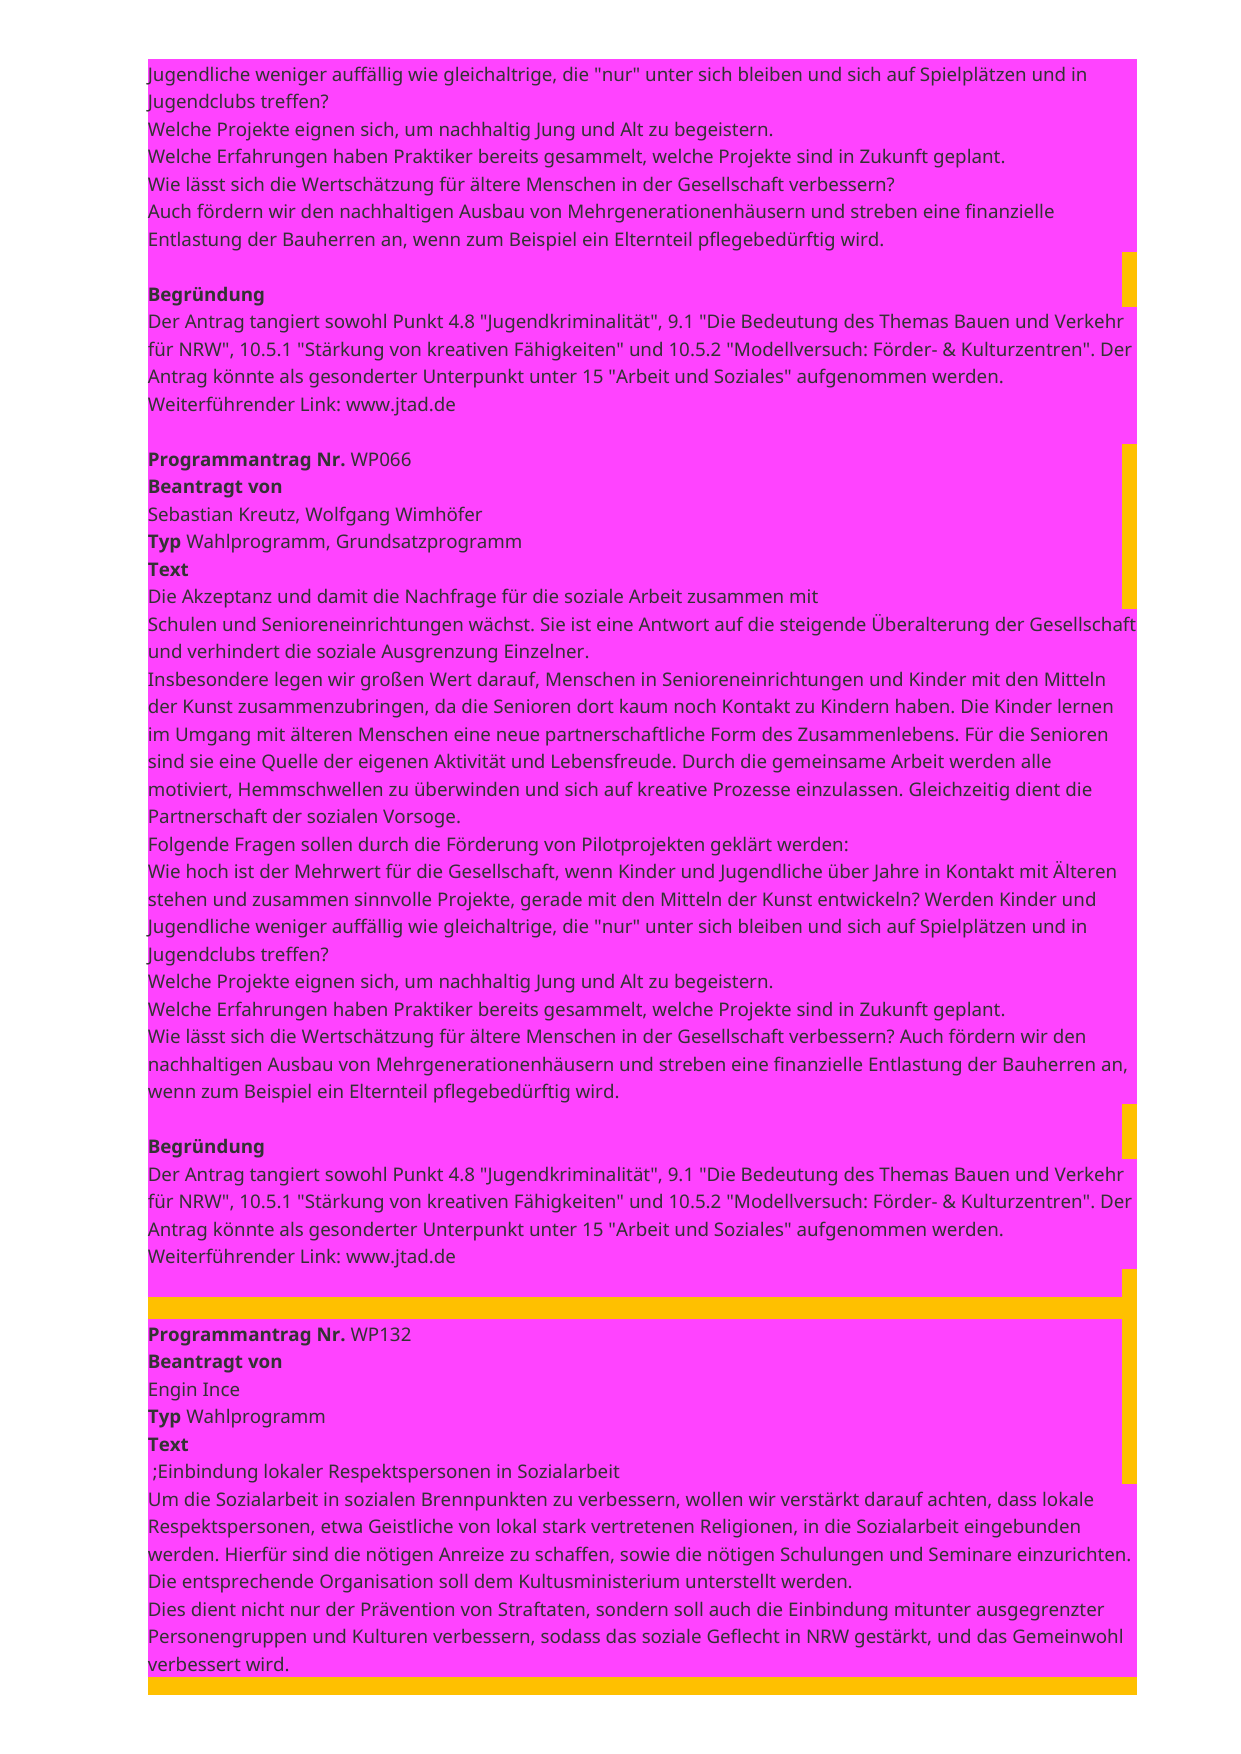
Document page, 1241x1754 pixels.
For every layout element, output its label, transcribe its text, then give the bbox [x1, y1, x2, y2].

text Insbesondere legen wir großen Wert darauf, Menschen in Senioreneinrichtungen und Kinder mit den Mitteln der Kunst zusammenzubringen, da die Senioren dort kaum noch Kontakt zu Kindern haben. Die Kinder lernen im Umgang mit älteren Menschen eine neue partnerschaftliche Form des Zusammenlebens. Für die Senioren sind sie eine Quelle der eigenen Aktivität und Lebensfreude. Durch die gemeinsame Arbeit werden alle motiviert, Hemmschwellen zu überwinden und sich auf kreative Prozesse einzulassen. Gleichzeitig dient die Partnerschaft der sozialen Vorsoge. [148, 664, 1137, 829]
text Engin Ince [148, 1374, 1122, 1402]
text Welche Erfahrungen haben Praktiker bereits gesammelt, welche Projekte sind in Zukunft geplant. [148, 994, 1137, 1022]
text Die Akzeptanz und damit die Nachfrage für die soziale Arbeit zusammen mit [148, 582, 1122, 609]
text Welche Projekte eignen sich, um nachhaltig Jung und Alt zu begeistern. [148, 967, 1137, 994]
text ;Einbindung lokaler Respektspersonen in Sozialarbeit [148, 1457, 1122, 1484]
text Der Antrag tangiert sowohl Punkt 4.8 "Jugendkriminalität", 9.1 "Die Bedeutung des Themas Bauen und Verkehr für NRW", 10.5.1 "Stärkung von kreativen Fähigkeiten" und 10.5.2 "Modellversuch: Förder- & Kulturzentren". Der Antrag könnte als gesonderter Unterpunkt unter 15 "Arbeit und Soziales" aufgenommen werden. Weiterführender Link: www.jtad.de [148, 307, 1137, 417]
text Typ Wahlprogramm [148, 1402, 1122, 1429]
text Wie lässt sich die Wertschätzung für ältere Menschen in der Gesellschaft verbessern? [148, 169, 1137, 197]
text Begründung [148, 279, 1122, 307]
text Jugendliche weniger auffällig wie gleichaltrige, die "nur" unter sich bleiben und sich auf Spielplätzen und in Jugendclubs treffen? [148, 59, 1137, 114]
text Text [148, 1429, 1122, 1457]
text Programmantrag Nr. WP066 [148, 444, 1122, 472]
text Begründung [148, 1132, 1122, 1159]
text Um die Sozialarbeit in sozialen Brennpunkten zu verbessern, wollen wir verstärkt darauf achten, dass lokale Respektspersonen, etwa Geistliche von lokal stark vertretenen Religionen, in die Sozialarbeit eingebunden werden. Hierfür sind die nötigen Anreize zu schaffen, sowie die nötigen Schulungen und Seminare einzurichten. Die entsprechende Organisation soll dem Kultusministerium unterstellt werden. [148, 1484, 1137, 1594]
text Beantragt von [148, 472, 1122, 499]
text Typ Wahlprogramm, Grundsatzprogramm [148, 527, 1122, 554]
text Wie hoch ist der Mehrwert für die Gesellschaft, wenn Kinder und Jugendliche über Jahre in Kontakt mit Älteren stehen und zusammen sinnvolle Projekte, gerade mit den Mitteln der Kunst entwickeln? Werden Kinder und Jugendliche weniger auffällig wie gleichaltrige, die "nur" unter sich bleiben und sich auf Spielplätzen und in Jugendclubs treffen? [148, 857, 1137, 967]
text Welche Erfahrungen haben Praktiker bereits gesammelt, welche Projekte sind in Zukunft geplant. [148, 142, 1137, 169]
text Wie lässt sich die Wertschätzung für ältere Menschen in der Gesellschaft verbessern? Auch fördern wir den nachhaltigen Ausbau von Mehrgenerationenhäusern und streben eine finanzielle Entlastung der Bauherren an, wenn zum Beispiel ein Elternteil pflegebedürftig wird. [148, 1022, 1137, 1104]
text Schulen und Senioreneinrichtungen wächst. Sie ist eine Antwort auf die steigende Überalterung der Gesellschaft und verhindert die soziale Ausgrenzung Einzelner. [148, 609, 1137, 664]
text Auch fördern wir den nachhaltigen Ausbau von Mehrgenerationenhäusern und streben eine finanzielle Entlastung der Bauherren an, wenn zum Beispiel ein Elternteil pflegebedürftig wird. [148, 197, 1137, 252]
text Welche Projekte eignen sich, um nachhaltig Jung und Alt zu begeistern. [148, 114, 1137, 142]
text Sebastian Kreutz, Wolfgang Wimhöfer [148, 499, 1122, 527]
text Dies dient nicht nur der Prävention von Straftaten, sondern soll auch die Einbindung mitunter ausgegrenzter Personengruppen und Kulturen verbessern, sodass das soziale Geflecht in NRW gestärkt, und das Gemeinwohl verbessert wird. [148, 1594, 1137, 1677]
text Der Antrag tangiert sowohl Punkt 4.8 "Jugendkriminalität", 9.1 "Die Bedeutung des Themas Bauen und Verkehr für NRW", 10.5.1 "Stärkung von kreativen Fähigkeiten" und 10.5.2 "Modellversuch: Förder- & Kulturzentren". Der Antrag könnte als gesonderter Unterpunkt unter 15 "Arbeit und Soziales" aufgenommen werden. Weiterführender Link: www.jtad.de [148, 1159, 1137, 1269]
text Beantragt von [148, 1347, 1122, 1374]
text Folgende Fragen sollen durch die Förderung von Pilotprojekten geklärt werden: [148, 829, 1137, 857]
text Text [148, 554, 1122, 582]
text Programmantrag Nr. WP132 [148, 1319, 1122, 1347]
